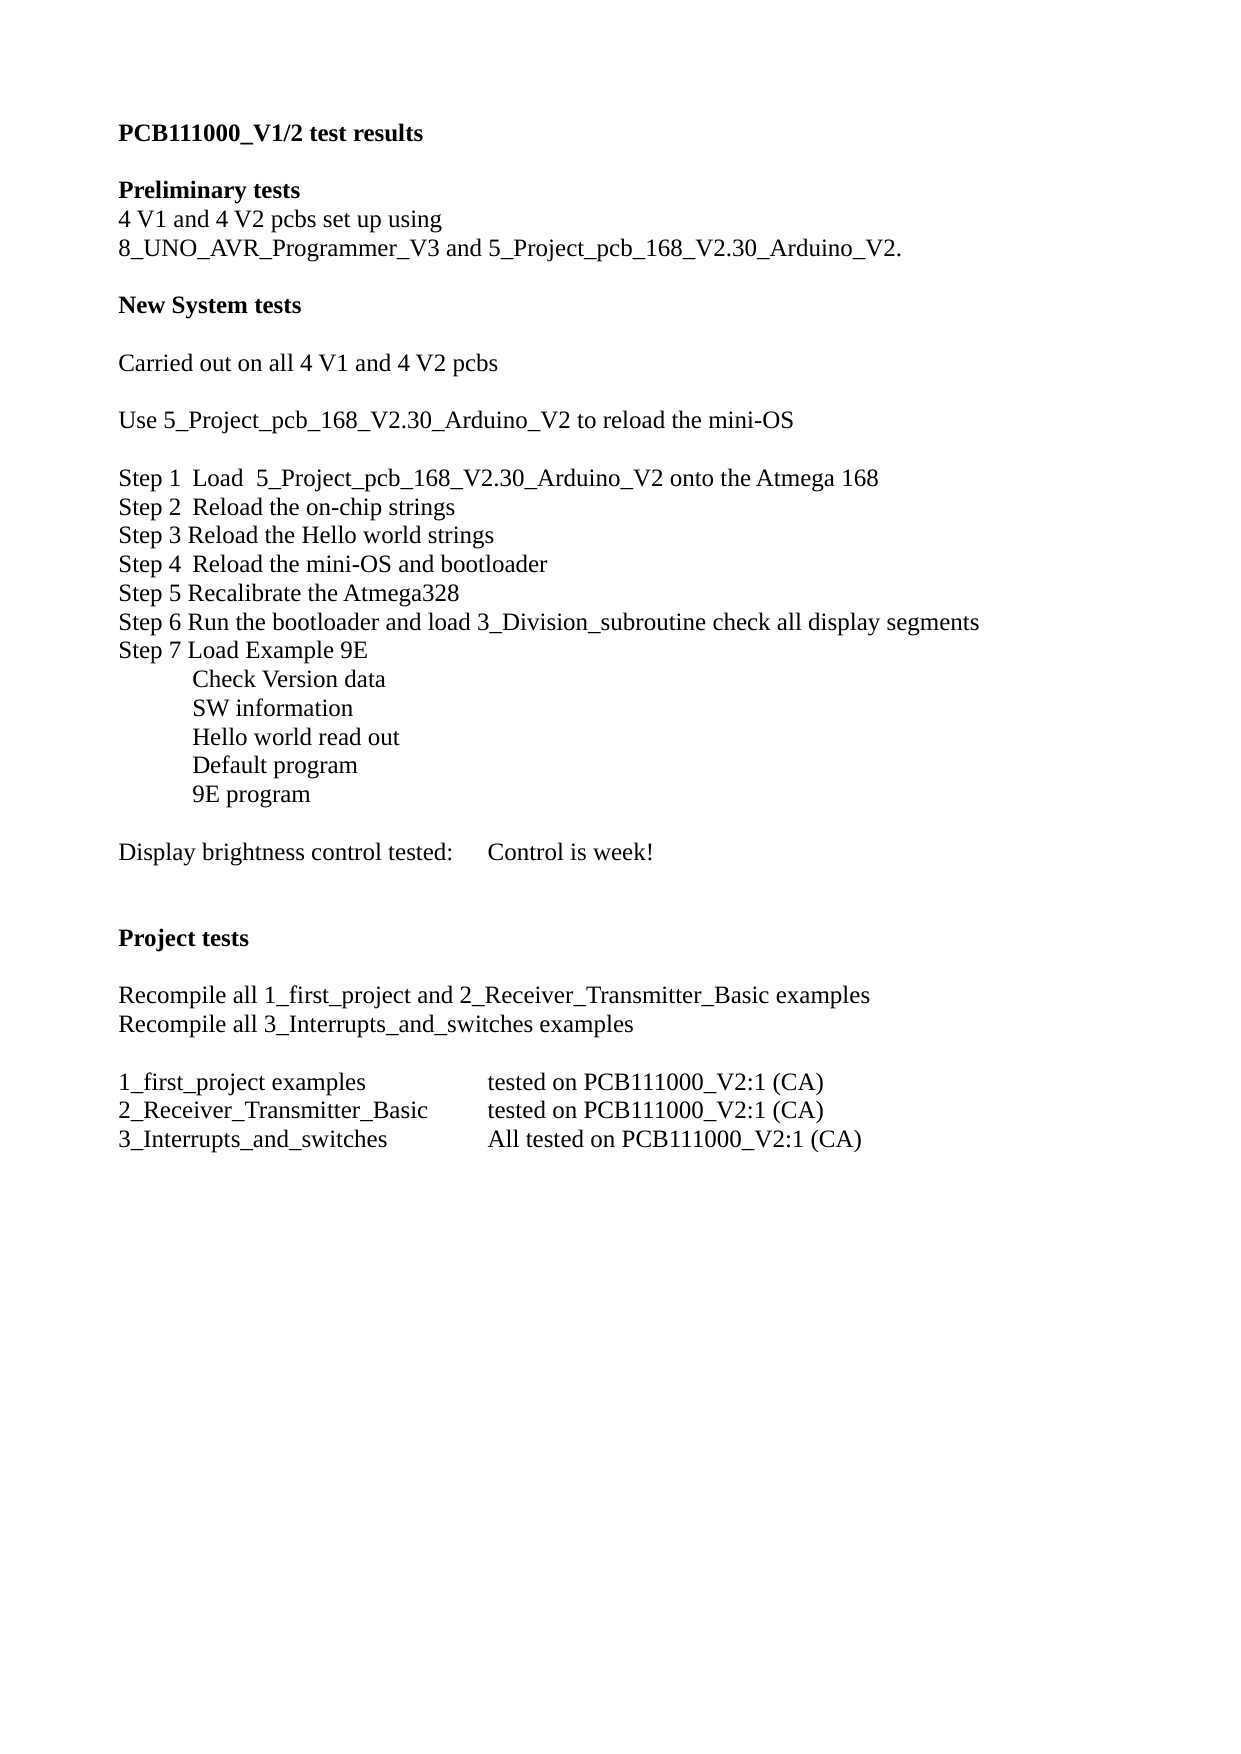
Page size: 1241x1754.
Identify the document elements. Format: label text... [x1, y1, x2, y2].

text 2_Receiver_Transmitter_Basic tested on PCB111000_V2:1 (CA) [118, 1096, 1122, 1124]
text Display brightness control tested: Control is week! [118, 837, 1122, 866]
text Step 3 Reload the Hello world strings [118, 521, 1122, 549]
text New System tests [118, 291, 1122, 319]
text PCB111000_V1/2 test results [118, 118, 1122, 147]
text Step 1 Load 5_Project_pcb_168_V2.30_Arduino_V2 onto the Atmega 168 [118, 463, 1122, 492]
text 3_Interrupts_and_switches All tested on PCB111000_V2:1 (CA) [118, 1124, 1122, 1153]
text Use 5_Project_pcb_168_V2.30_Arduino_V2 to reload the mini-OS [118, 406, 1122, 434]
text Step 4 Reload the mini-OS and bootloader [118, 549, 1122, 578]
text 8_UNO_AVR_Programmer_V3 and 5_Project_pcb_168_V2.30_Arduino_V2. [118, 233, 1122, 262]
text Check Version data [118, 664, 1122, 693]
text 1_first_project examples tested on PCB111000_V2:1 (CA) [118, 1067, 1122, 1096]
text 9E program [118, 779, 1122, 808]
text Default program [118, 751, 1122, 779]
text Hello world read out [118, 722, 1122, 751]
text Project tests [118, 923, 1122, 952]
text Recompile all 1_first_project and 2_Receiver_Transmitter_Basic examples [118, 981, 1122, 1009]
text Recompile all 3_Interrupts_and_switches examples [118, 1009, 1122, 1038]
text Step 5 Recalibrate the Atmega328 [118, 578, 1122, 607]
text Step 6 Run the bootloader and load 3_Division_subroutine check all display segments [118, 607, 1122, 636]
text 4 V1 and 4 V2 pcbs set up using [118, 204, 1122, 233]
text Step 2 Reload the on-chip strings [118, 492, 1122, 521]
text Step 7 Load Example 9E [118, 636, 1122, 664]
text Preliminary tests [118, 176, 1122, 204]
text SW information [118, 693, 1122, 722]
text Carried out on all 4 V1 and 4 V2 pcbs [118, 348, 1122, 377]
